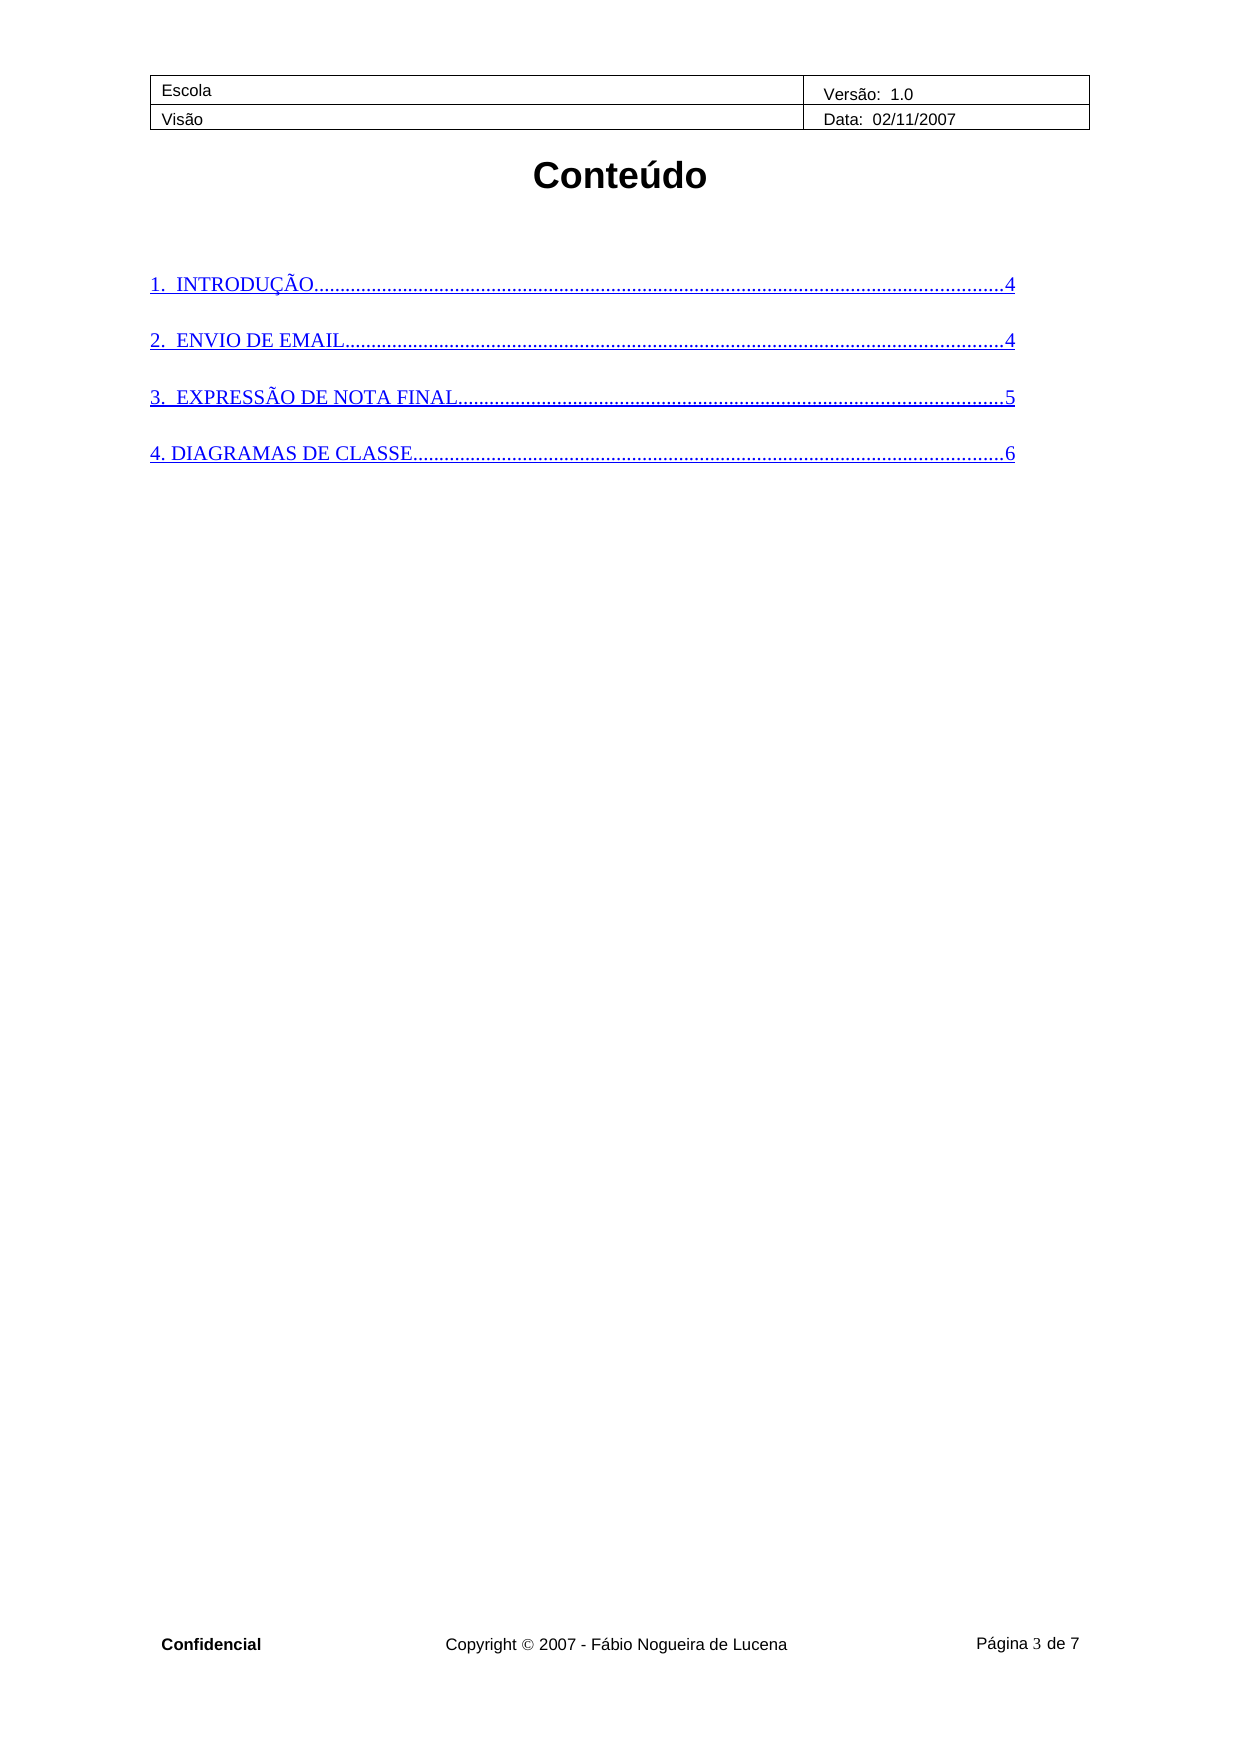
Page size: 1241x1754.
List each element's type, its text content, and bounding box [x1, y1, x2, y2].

text Conteúdo [150, 154, 1090, 196]
text 1. INTRODUÇÃO 4 [150, 271, 1015, 293]
text 3. EXPRESSÃO DE NOTA FINAL 5 [150, 384, 1015, 405]
text 2. ENVIO DE EMAIL 4 [150, 327, 1015, 349]
text 4. DIAGRAMAS DE CLASSE 6 [150, 440, 1015, 462]
